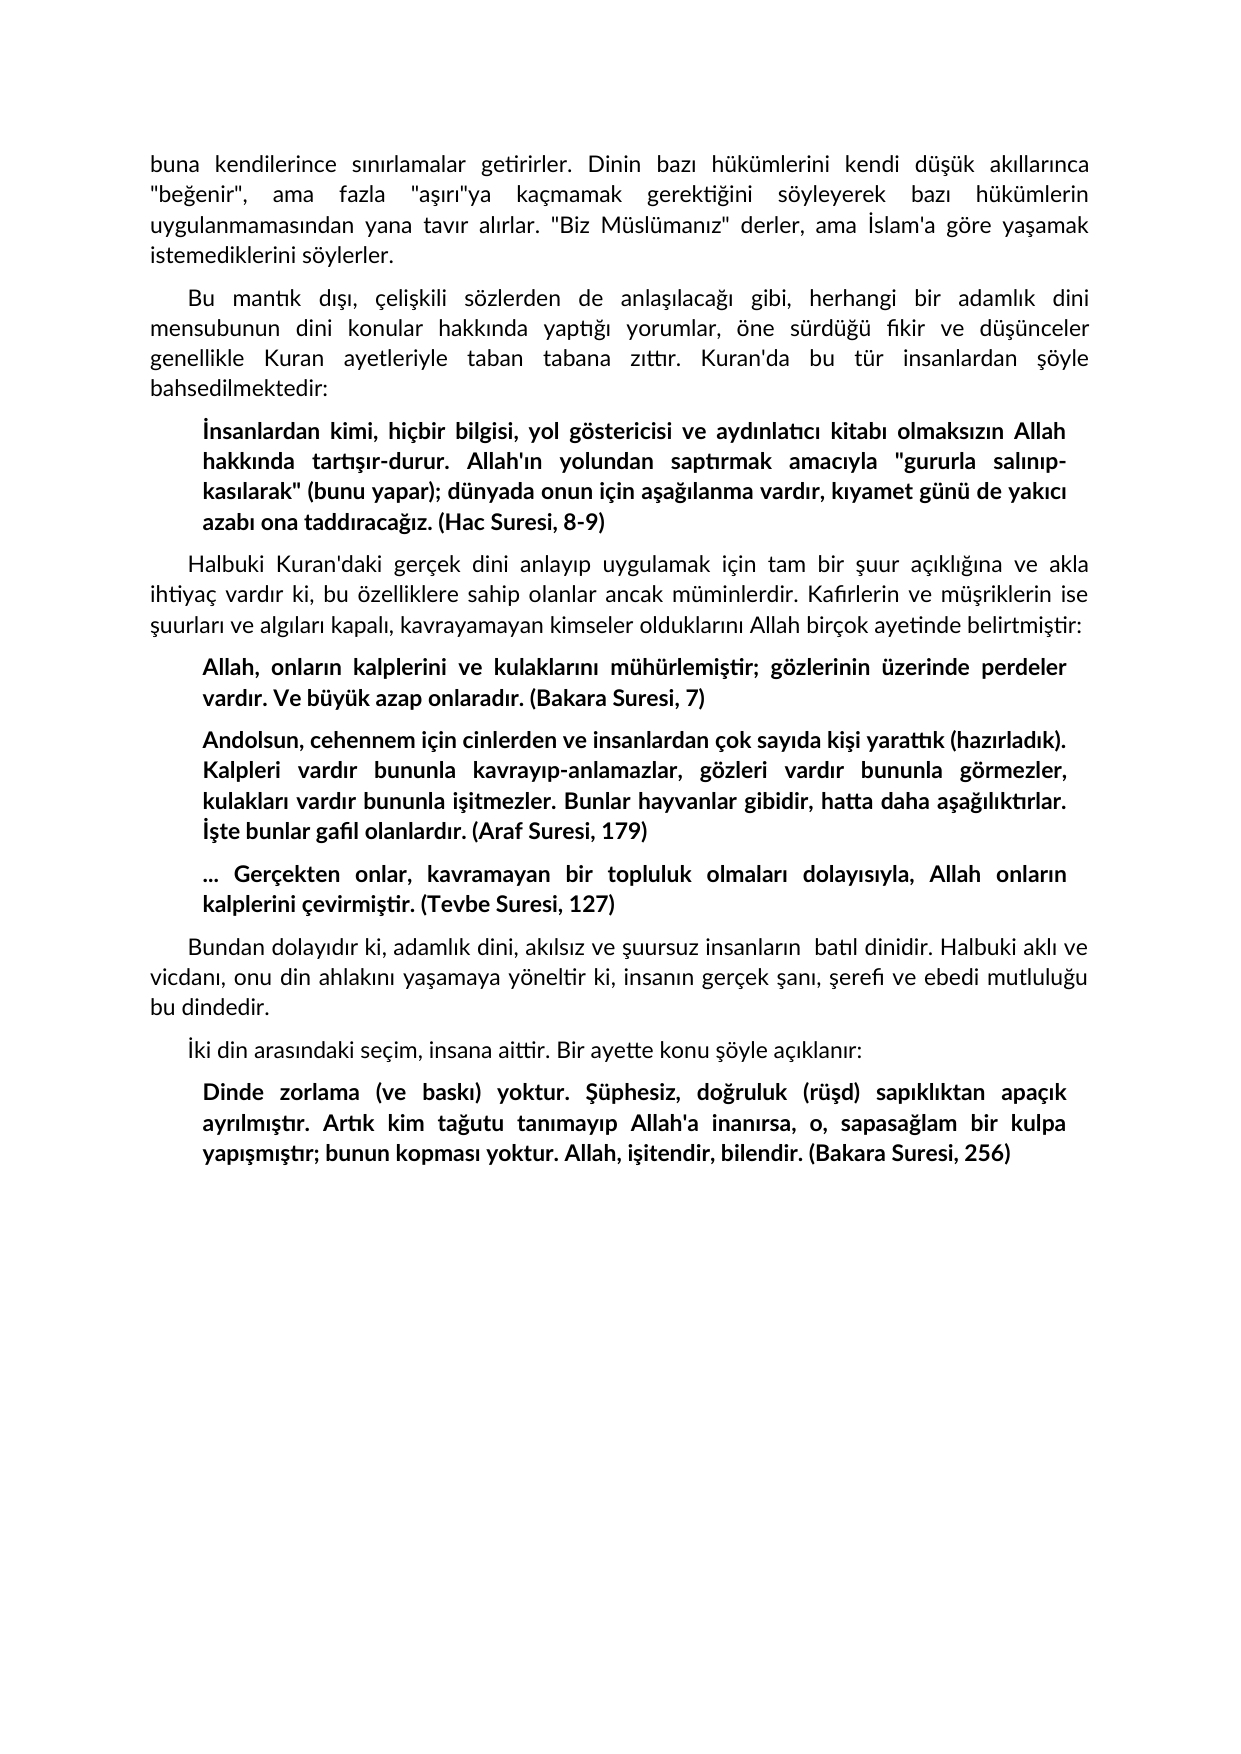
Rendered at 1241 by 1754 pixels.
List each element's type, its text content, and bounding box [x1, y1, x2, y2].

text ... Gerçekten onlar, kavramayan bir topluluk olmaları dolayısıyla, Allah onların kalplerini çevirmiştir. (Tevbe Suresi, 127) [202, 859, 1068, 917]
text İnsanlardan kimi, hiçbir bilgisi, yol göstericisi ve aydınlatıcı kitabı olmaksızın Allah hakkında tartışır-durur. Allah'ın yolundan saptırmak amacıyla "gururla salınıp-kasılarak" (bunu yapar); dünyada onun için aşağılanma vardır, kıyamet günü de yakıcı azabı ona taddıracağız. (Hac Suresi, 8-9) [202, 417, 1068, 535]
text Halbuki Kuran'daki gerçek dini anlayıp uygulamak için tam bir şuur açıklığına ve akla ihtiyaç vardır ki, bu özelliklere sahip olanlar ancak müminlerdir. Kafirlerin ve müşriklerin ise şuurları ve algıları kapalı, kavrayamayan kimseler olduklarını Allah birçok ayetinde belirtmiştir: [150, 550, 1090, 638]
text Andolsun, cehennem için cinlerden ve insanlardan çok sayıda kişi yarattık (hazırladık). Kalpleri vardır bununla kavrayıp-anlamazlar, gözleri vardır bununla görmezler, kulakları vardır bununla işitmezler. Bunlar hayvanlar gibidir, hatta daha aşağılıktırlar. İşte bunlar gafil olanlardır. (Araf Suresi, 179) [202, 726, 1068, 844]
text İki din arasındaki seçim, insana aittir. Bir ayette konu şöyle açıklanır: [150, 1035, 1090, 1063]
text buna kendilerince sınırlamalar getirirler. Dinin bazı hükümlerini kendi düşük akıllarınca "beğenir", ama fazla "aşırı"ya kaçmamak gerektiğini söyleyerek bazı hükümlerin uygulanmamasından yana tavır alırlar. "Biz Müslümanız" derler, ama İslam'a göre yaşamak istemediklerini söylerler. [150, 150, 1090, 268]
text Bu mantık dışı, çelişkili sözlerden de anlaşılacağı gibi, herhangi bir adamlık dini mensubunun dini konular hakkında yaptığı yorumlar, öne sürdüğü fikir ve düşünceler genellikle Kuran ayetleriyle taban tabana zıttır. Kuran'da bu tür insanlardan şöyle bahsedilmektedir: [150, 283, 1090, 401]
text Bundan dolayıdır ki, adamlık dini, akılsız ve şuursuz insanların batıl dinidir. Halbuki aklı ve vicdanı, onu din ahlakını yaşamaya yöneltir ki, insanın gerçek şanı, şerefi ve ebedi mutluluğu bu dindedir. [150, 932, 1090, 1020]
text Allah, onların kalplerini ve kulaklarını mühürlemiştir; gözlerinin üzerinde perdeler vardır. Ve büyük azap onlaradır. (Bakara Suresi, 7) [202, 653, 1068, 711]
text Dinde zorlama (ve baskı) yoktur. Şüphesiz, doğruluk (rüşd) sapıklıktan apaçık ayrılmıştır. Artık kim tağutu tanımayıp Allah'a inanırsa, o, sapasağlam bir kulpa yapışmıştır; bunun kopması yoktur. Allah, işitendir, bilendir. (Bakara Suresi, 256) [202, 1078, 1068, 1166]
